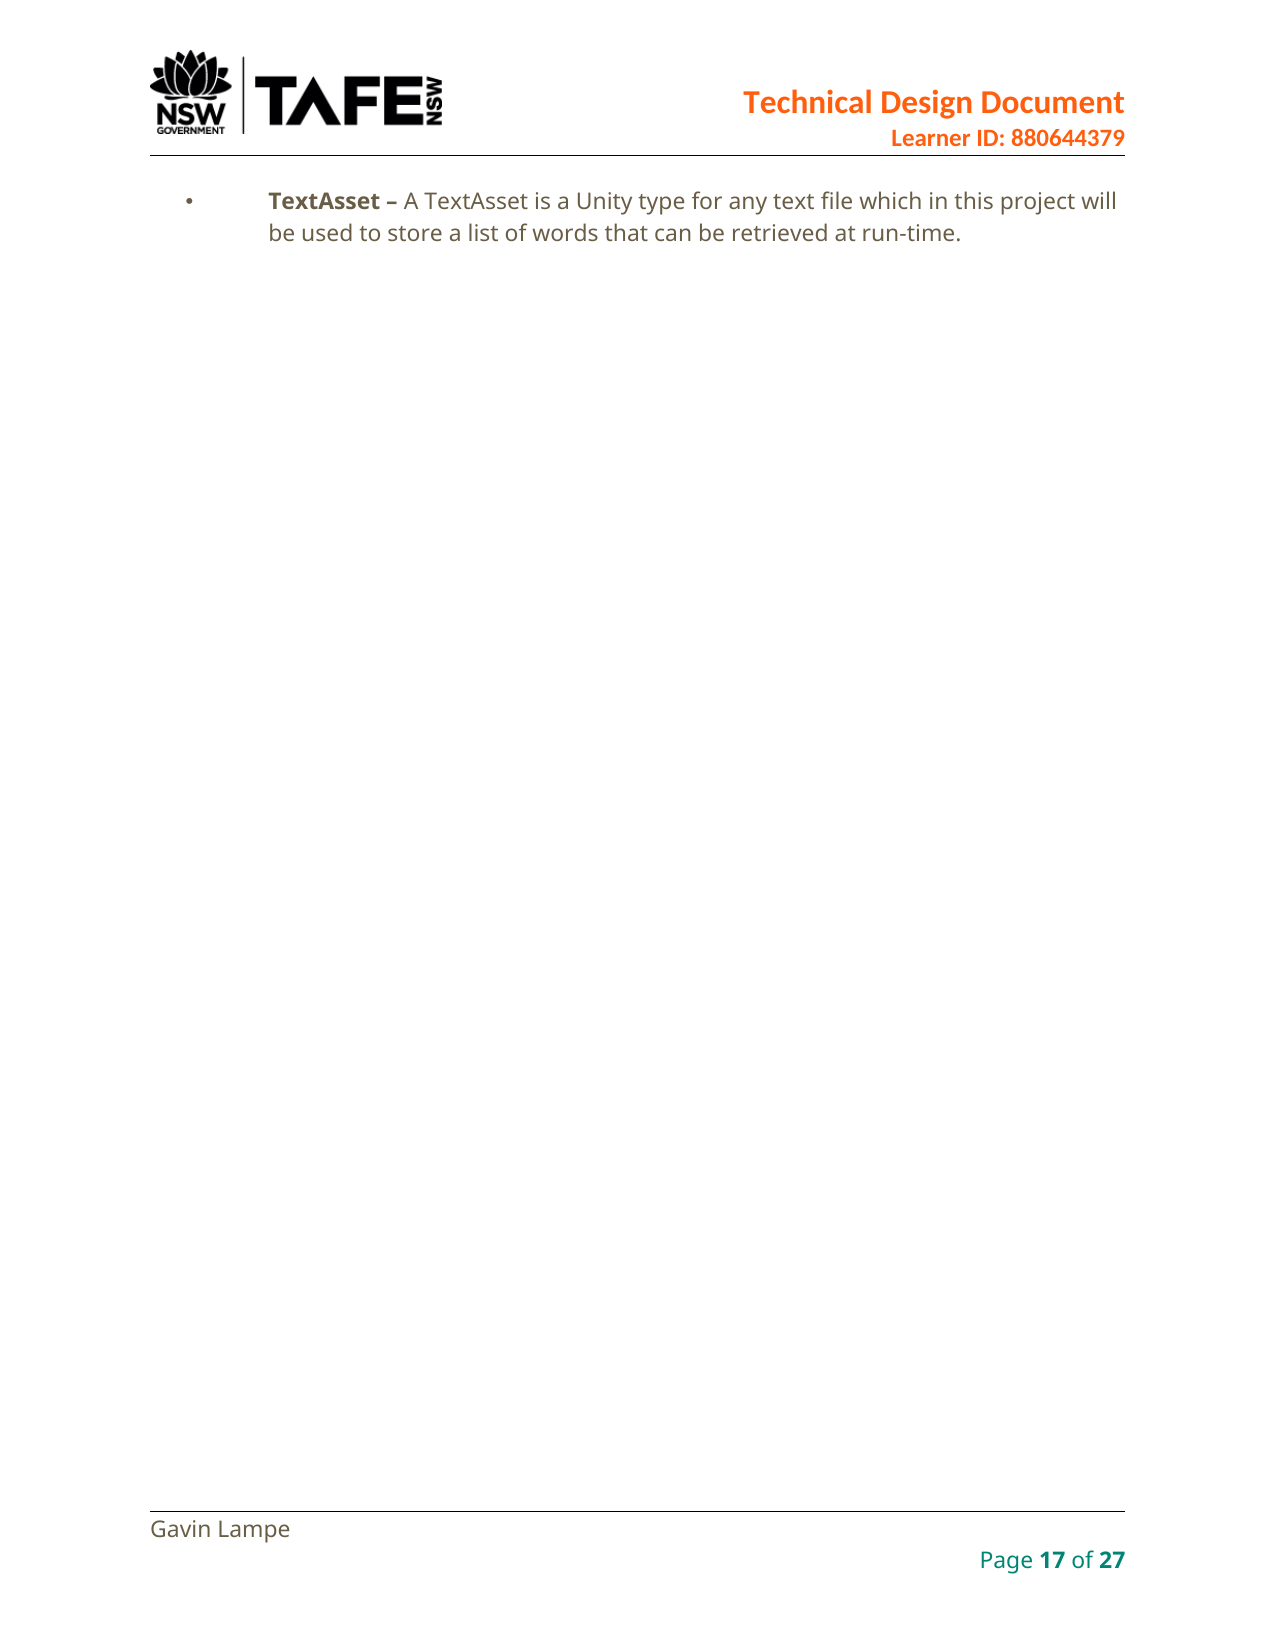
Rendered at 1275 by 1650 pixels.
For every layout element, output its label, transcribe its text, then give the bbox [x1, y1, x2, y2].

list TextAsset – A TextAsset is a Unity type for any text file which in this project will be used to store a list of words that can be retrieved at run-time. [185, 185, 1125, 248]
